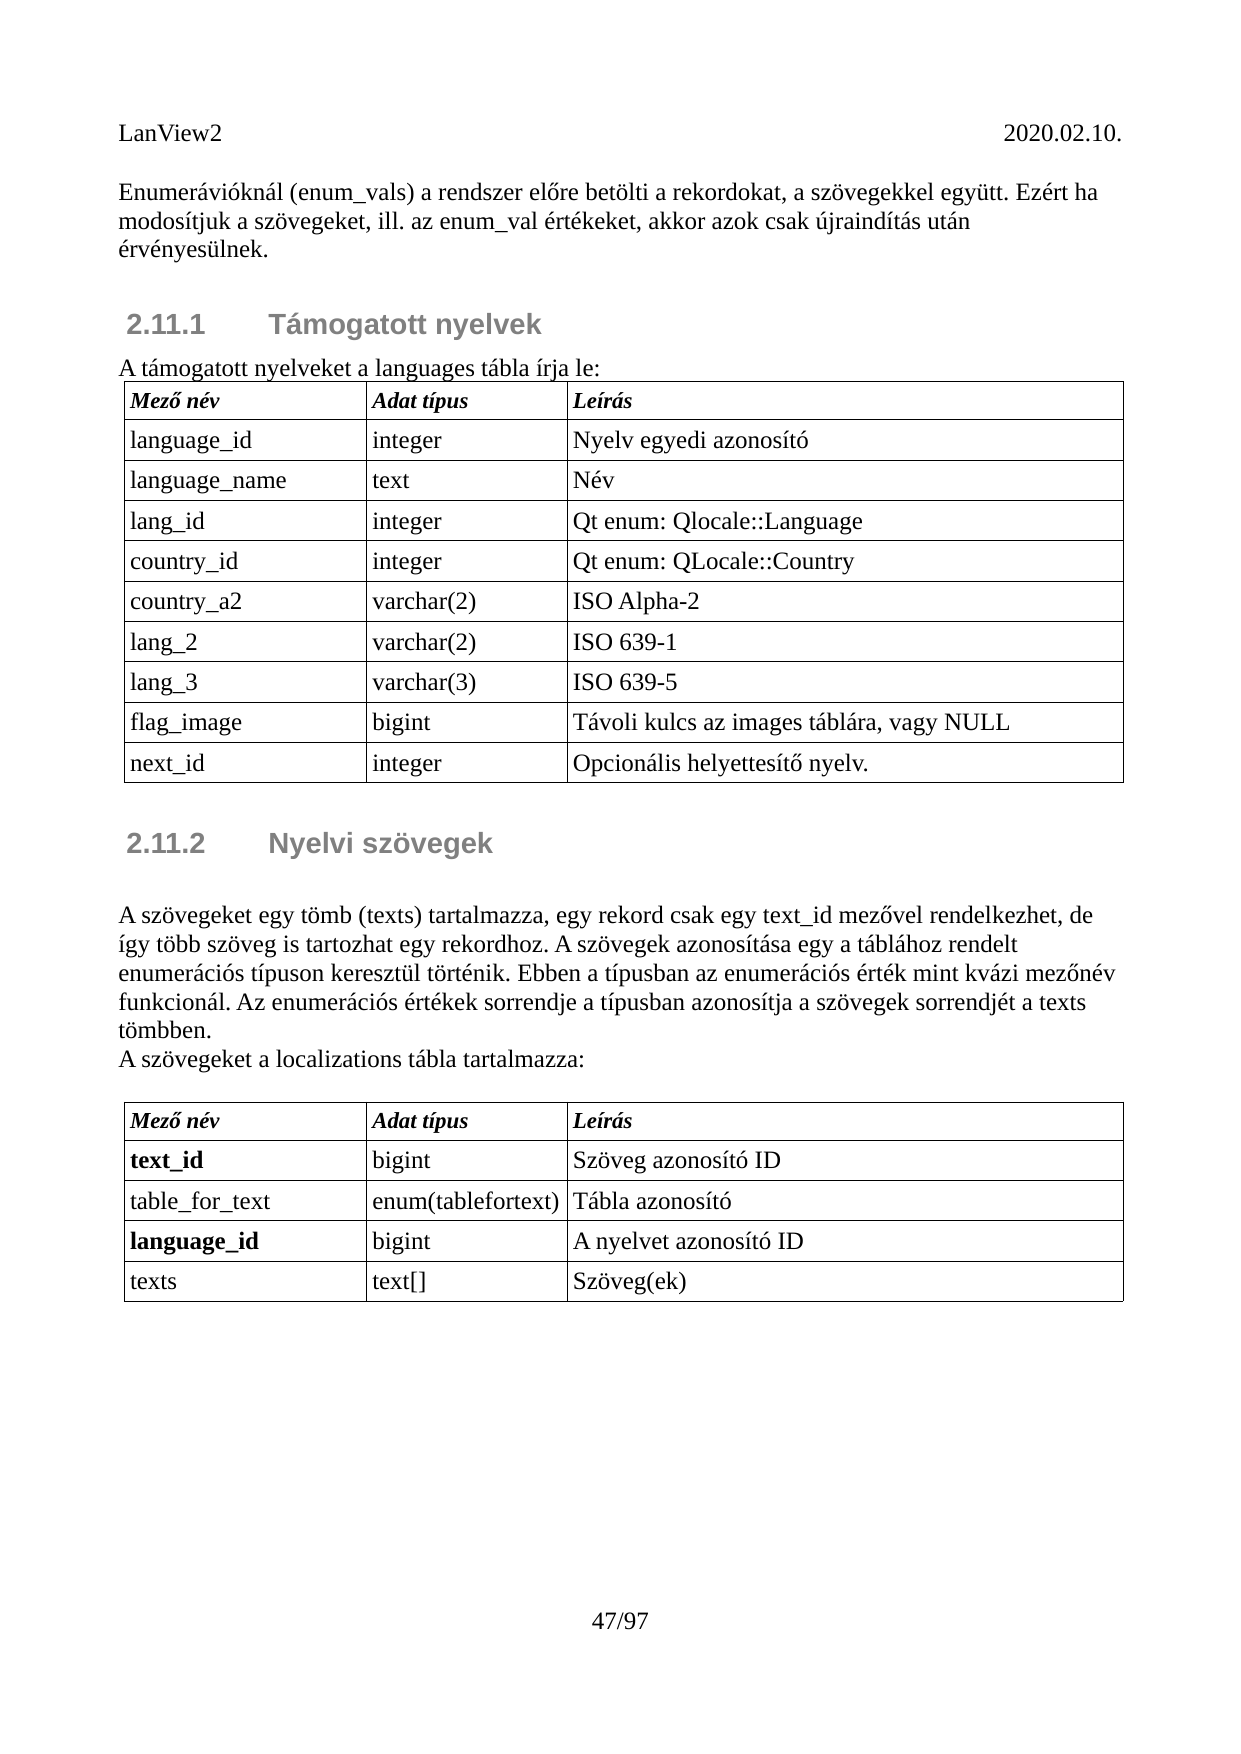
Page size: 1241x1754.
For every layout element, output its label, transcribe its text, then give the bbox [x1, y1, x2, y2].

table_cell Távoli kulcs az images táblára, vagy NULL [568, 703, 1123, 742]
table_cell ISO 639-1 [568, 622, 1123, 661]
table_cell integer [367, 501, 567, 540]
table_cell texts [125, 1262, 366, 1301]
table_cell language_id [125, 420, 366, 460]
table_cell Szöveg azonosító ID [568, 1141, 1123, 1180]
table_cell bigint [367, 1141, 567, 1180]
table_cell Tábla azonosító [568, 1181, 1123, 1220]
table_cell lang_id [125, 501, 366, 540]
table_cell bigint [367, 703, 567, 742]
table_cell country_a2 [125, 582, 366, 621]
table_header Adat típus [367, 382, 567, 419]
table_cell flag_image [125, 703, 366, 742]
table_cell enum(tablefortext) [367, 1181, 567, 1220]
table_cell A nyelvet azonosító ID [568, 1221, 1123, 1261]
table_header Leírás [568, 1103, 1123, 1139]
table_cell country_id [125, 541, 366, 581]
table_cell varchar(2) [367, 582, 567, 621]
table_cell table_for_text [125, 1181, 366, 1220]
table_cell Szöveg(ek) [568, 1262, 1123, 1301]
table_cell ISO Alpha-2 [568, 582, 1123, 621]
table_cell bigint [367, 1221, 567, 1261]
text A szövegeket a localizations tábla tartalmazza: [118, 1044, 1122, 1073]
table_cell lang_3 [125, 662, 366, 702]
table_cell Opcionális helyettesítő nyelv. [568, 743, 1123, 782]
table_cell text[] [367, 1262, 567, 1301]
table_cell varchar(3) [367, 662, 567, 702]
table_cell language_id [125, 1221, 366, 1261]
table_header Adat típus [367, 1103, 567, 1139]
text A támogatott nyelveket a languages tábla írja le: [118, 353, 1122, 381]
table_header Mező név [125, 382, 366, 419]
table_cell integer [367, 743, 567, 782]
table_cell ISO 639-5 [568, 662, 1123, 702]
text A szövegeket egy tömb (texts) tartalmazza, egy rekord csak egy text_id mezővel rendelkezhet, de így több szöveg is tartozhat egy rekordhoz. A szövegek azonosítása egy a táblához rendelt enumerációs típuson keresztül történik. Ebben a típusban az enumerációs érték mint kvázi mezőnév funkcionál. Az enumerációs értékek sorrendje a típusban azonosítja a szövegek sorrendjét a texts tömbben. [118, 900, 1122, 1044]
table_header Mező név [125, 1103, 366, 1139]
table_cell text_id [125, 1141, 366, 1180]
text Enumerávióknál (enum_vals) a rendszer előre betölti a rekordokat, a szövegekkel együtt. Ezért ha modosítjuk a szövegeket, ill. az enum_val értékeket, akkor azok csak újraindítás után érvényesülnek. [118, 177, 1122, 263]
subtitle Nyelvi szövegek [118, 826, 1122, 859]
table_cell Név [568, 461, 1123, 500]
table_cell integer [367, 420, 567, 460]
table_header Leírás [568, 382, 1123, 419]
table_cell text [367, 461, 567, 500]
table_cell Qt enum: QLocale::Country [568, 541, 1123, 581]
table_cell varchar(2) [367, 622, 567, 661]
table_cell Qt enum: Qlocale::Language [568, 501, 1123, 540]
table_cell next_id [125, 743, 366, 782]
table_cell Nyelv egyedi azonosító [568, 420, 1123, 460]
subtitle Támogatott nyelvek [118, 307, 1122, 340]
table_cell lang_2 [125, 622, 366, 661]
table_cell language_name [125, 461, 366, 500]
table_cell integer [367, 541, 567, 581]
